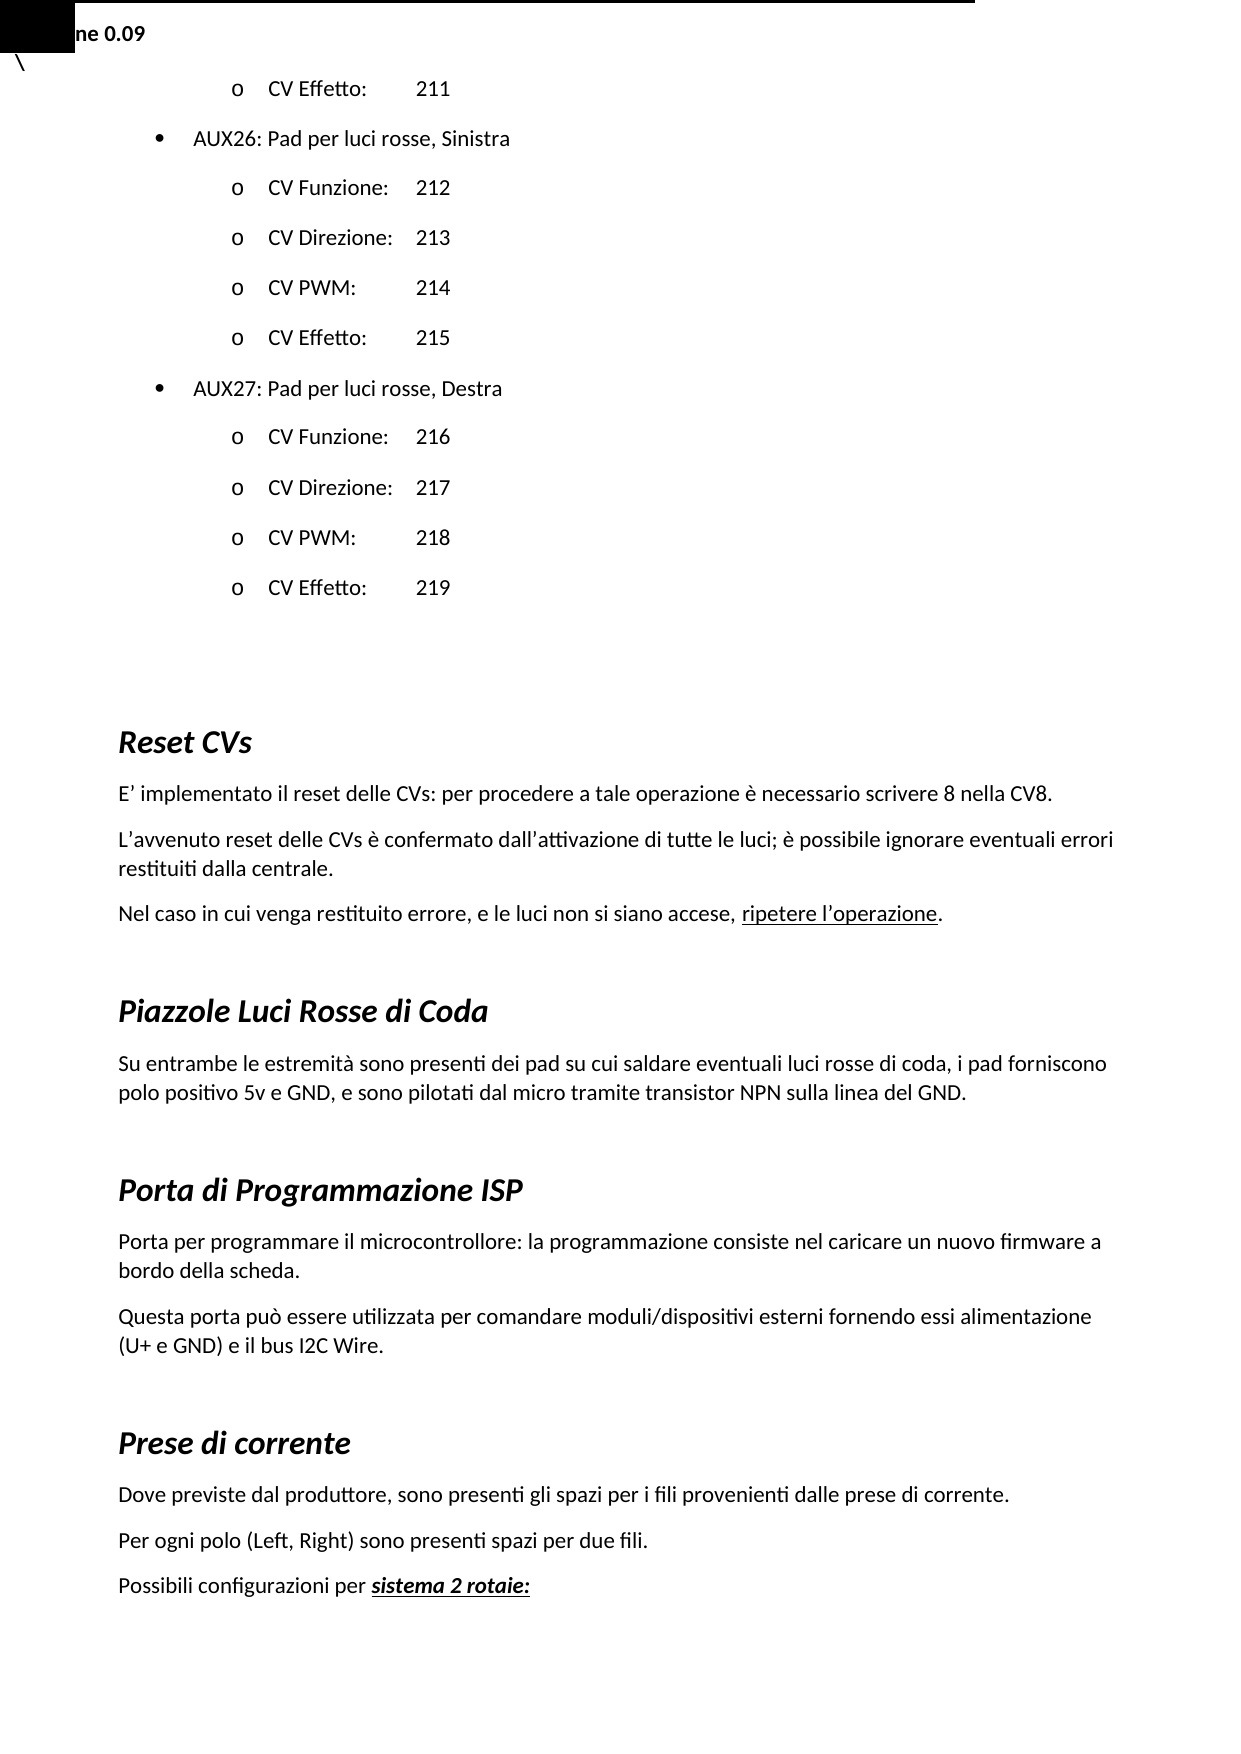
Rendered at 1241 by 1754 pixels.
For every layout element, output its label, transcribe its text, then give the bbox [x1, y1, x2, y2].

text Su entrambe le estremità sono presenti dei pad su cui saldare eventuali luci rosse di coda, i pad forniscono polo positivo 5v e GND, e sono pilotati dal micro tramite transistor NPN sulla linea del GND. [118, 1049, 1122, 1106]
subtitle Reset CVs [118, 721, 1122, 762]
list AUX26: Pad per luci rosse, Sinistra [156, 124, 1122, 152]
text L’avvenuto reset delle CVs è confermato dall’attivazione di tutte le luci; è possibile ignorare eventuali errori restituiti dalla centrale. [118, 825, 1122, 882]
text Possibili configurazioni per sistema 2 rotaie: [118, 1571, 1122, 1599]
list CV Direzione: 217 [231, 473, 1122, 502]
text E’ implementato il reset delle CVs: per procedere a tale operazione è necessario scrivere 8 nella CV8. [118, 779, 1122, 808]
text Per ogni polo (Left, Right) sono presenti spazi per due fili. [118, 1526, 1122, 1554]
text Dove previste dal produttore, sono presenti gli spazi per i fili provenienti dalle prese di corrente. [118, 1480, 1122, 1508]
list CV PWM: 218 [231, 523, 1122, 552]
text Questa porta può essere utilizzata per comandare moduli/dispositivi esterni fornendo essi alimentazione (U+ e GND) e il bus I2C Wire. [118, 1302, 1122, 1359]
subtitle Piazzole Luci Rosse di Coda [118, 991, 1122, 1031]
subtitle Porta di Programmazione ISP [118, 1169, 1122, 1210]
list CV Funzione: 212 [231, 173, 1122, 202]
list AUX27: Pad per luci rosse, Destra [156, 374, 1122, 402]
text Nel caso in cui venga restituito errore, e le luci non si siano accese, ripetere l’operazione. [118, 899, 1122, 927]
list CV Effetto: 215 [231, 323, 1122, 353]
list CV Effetto: 219 [231, 573, 1122, 602]
list CV Effetto: 211 [231, 74, 1122, 103]
text Porta per programmare il microcontrollore: la programmazione consiste nel caricare un nuovo firmware a bordo della scheda. [118, 1227, 1122, 1284]
list CV Funzione: 216 [231, 422, 1122, 452]
list CV PWM: 214 [231, 273, 1122, 302]
subtitle Prese di corrente [118, 1422, 1122, 1462]
list CV Direzione: 213 [231, 223, 1122, 252]
